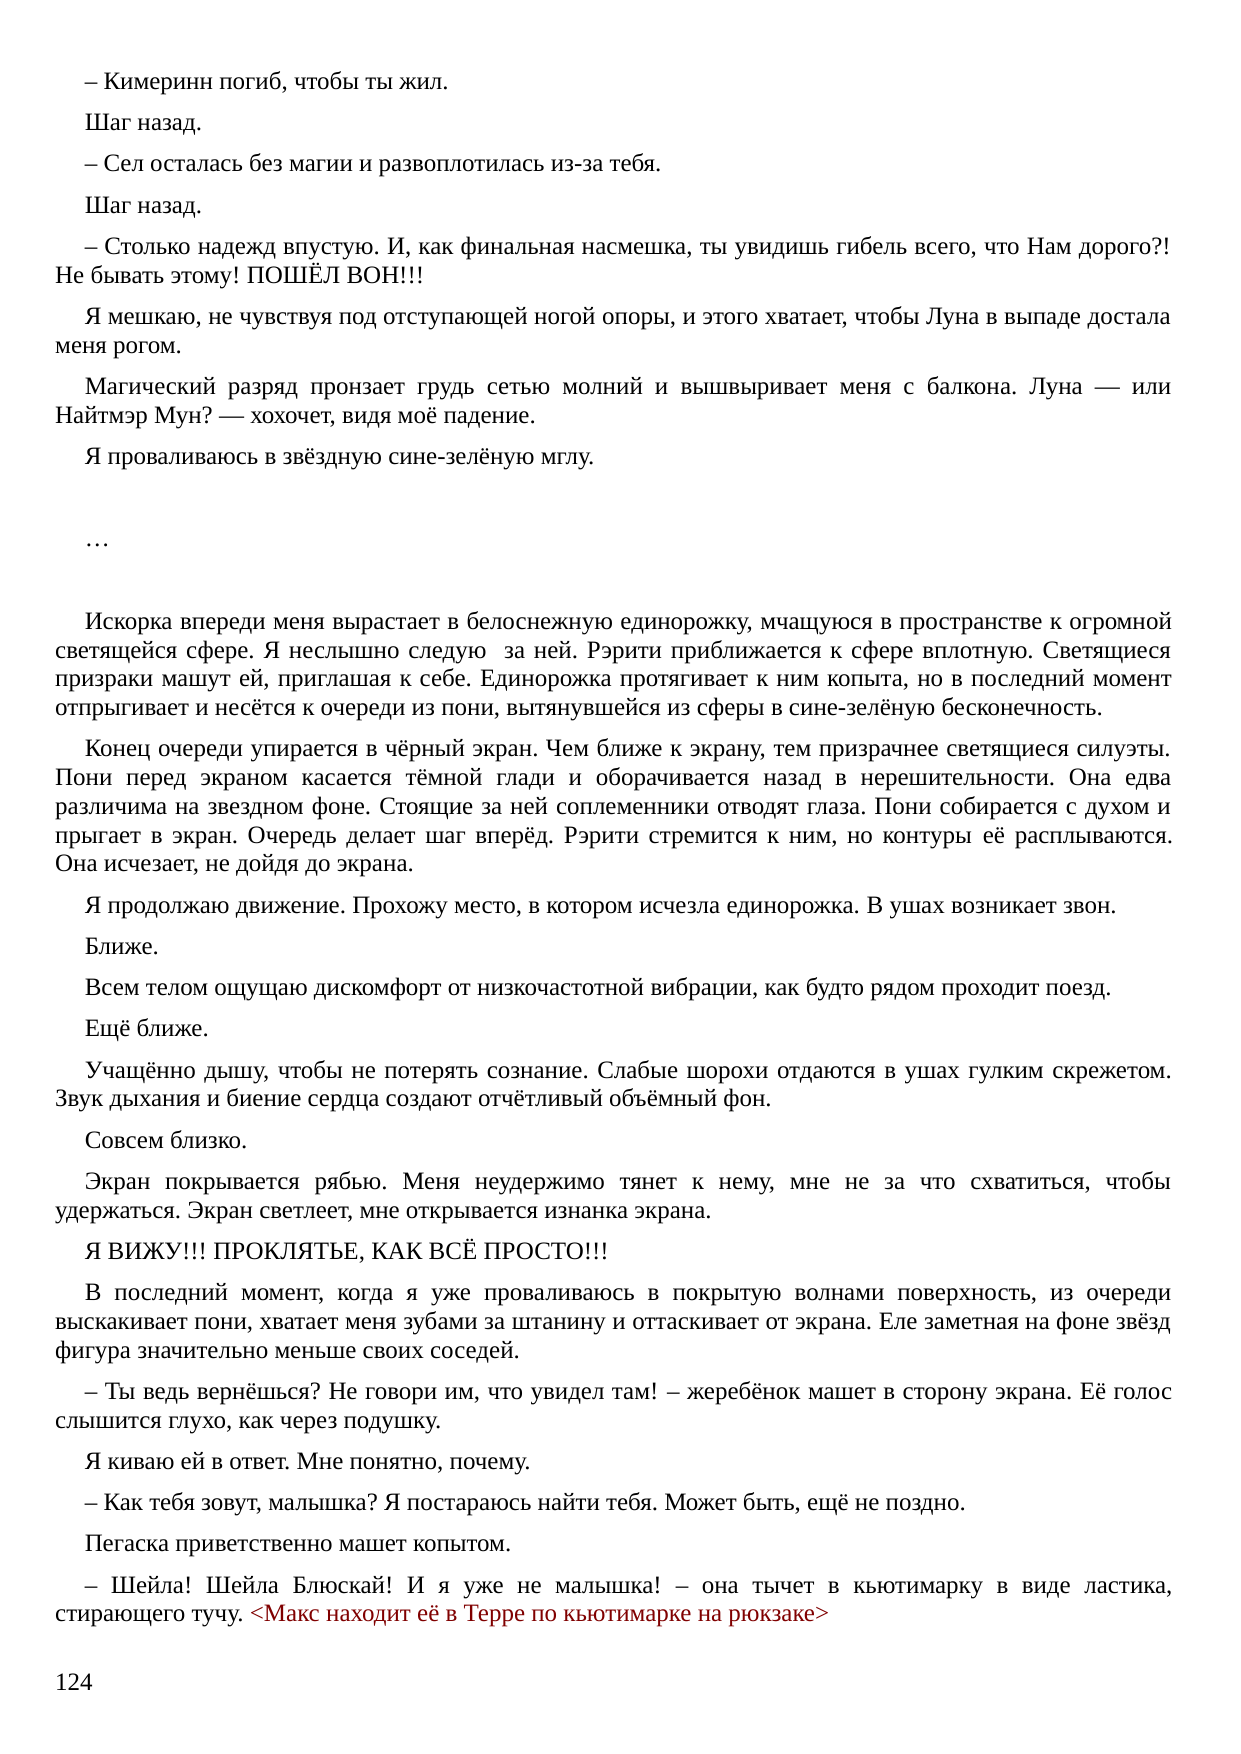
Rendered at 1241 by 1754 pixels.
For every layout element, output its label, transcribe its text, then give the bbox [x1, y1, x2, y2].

text … [55, 523, 1173, 552]
text – Ты ведь вернёшься? Не говори им, что увидел там! – жеребёнок машет в сторону экрана. Её голос слышится глухо, как через подушку. [55, 1376, 1173, 1433]
text Искорка впереди меня вырастает в белоснежную единорожку, мчащуюся в пространстве к огромной светящейся сфере. Я неслышно следую за ней. Рэрити приближается к сфере вплотную. Светящиеся призраки машут ей, приглашая к себе. Единорожка протягивает к ним копыта, но в последний момент отпрыгивает и несётся к очереди из пони, вытянувшейся из сферы в сине-зелёную бесконечность. [55, 606, 1173, 721]
text – Как тебя зовут, малышка? Я постараюсь найти тебя. Может быть, ещё не поздно. [55, 1487, 1173, 1516]
text Пегаска приветственно машет копытом. [55, 1528, 1173, 1557]
text Учащённо дышу, чтобы не потерять сознание. Слабые шорохи отдаются в ушах гулким скрежетом. Звук дыхания и биение сердца создают отчётливый объёмный фон. [55, 1055, 1173, 1112]
text Ещё ближе. [55, 1013, 1173, 1042]
text Шаг назад. [55, 107, 1173, 136]
text Всем телом ощущаю дискомфорт от низкочастотной вибрации, как будто рядом проходит поезд. [55, 972, 1173, 1001]
text – Шейла! Шейла Блюскай! И я уже не малышка! – она тычет в кьютимарку в виде ластика, стирающего тучу. <Макс находит её в Терре по кьютимарке на рюкзаке> [55, 1570, 1173, 1627]
text Я киваю ей в ответ. Мне понятно, почему. [55, 1446, 1173, 1475]
text – Кимеринн погиб, чтобы ты жил. [55, 66, 1173, 95]
text Шаг назад. [55, 190, 1173, 218]
text Экран покрывается рябью. Меня неудержимо тянет к нему, мне не за что схватиться, чтобы удержаться. Экран светлеет, мне открывается изнанка экрана. [55, 1166, 1173, 1223]
text Я ВИЖУ!!! ПРОКЛЯТЬЕ, КАК ВСЁ ПРОСТО!!! [55, 1236, 1173, 1265]
text Я продолжаю движение. Прохожу место, в котором исчезла единорожка. В ушах возникает звон. [55, 890, 1173, 918]
text Магический разряд пронзает грудь сетью молний и вышвыривает меня с балкона. Луна — или Найтмэр Мун? — хохочет, видя моё падение. [55, 371, 1173, 428]
text Я проваливаюсь в звёздную сине-зелёную мглу. [55, 441, 1173, 470]
text Я мешкаю, не чувствуя под отступающей ногой опоры, и этого хватает, чтобы Луна в выпаде достала меня рогом. [55, 301, 1173, 358]
text Совсем близко. [55, 1125, 1173, 1153]
text Ближе. [55, 931, 1173, 960]
text Конец очереди упирается в чёрный экран. Чем ближе к экрану, тем призрачнее светящиеся силуэты. Пони перед экраном касается тёмной глади и оборачивается назад в нерешительности. Она едва различима на звездном фоне. Стоящие за ней соплеменники отводят глаза. Пони собирается с духом и прыгает в экран. Очередь делает шаг вперёд. Рэрити стремится к ним, но контуры её расплываются. Она исчезает, не дойдя до экрана. [55, 733, 1173, 877]
text В последний момент, когда я уже проваливаюсь в покрытую волнами поверхность, из очереди выскакивает пони, хватает меня зубами за штанину и оттаскивает от экрана. Еле заметная на фоне звёзд фигура значительно меньше своих соседей. [55, 1277, 1173, 1363]
text – Сел осталась без магии и развоплотилась из-за тебя. [55, 148, 1173, 177]
text – Столько надежд впустую. И, как финальная насмешка, ты увидишь гибель всего, что Нам дорого?! Не бывать этому! ПОШЁЛ ВОН!!! [55, 231, 1173, 288]
